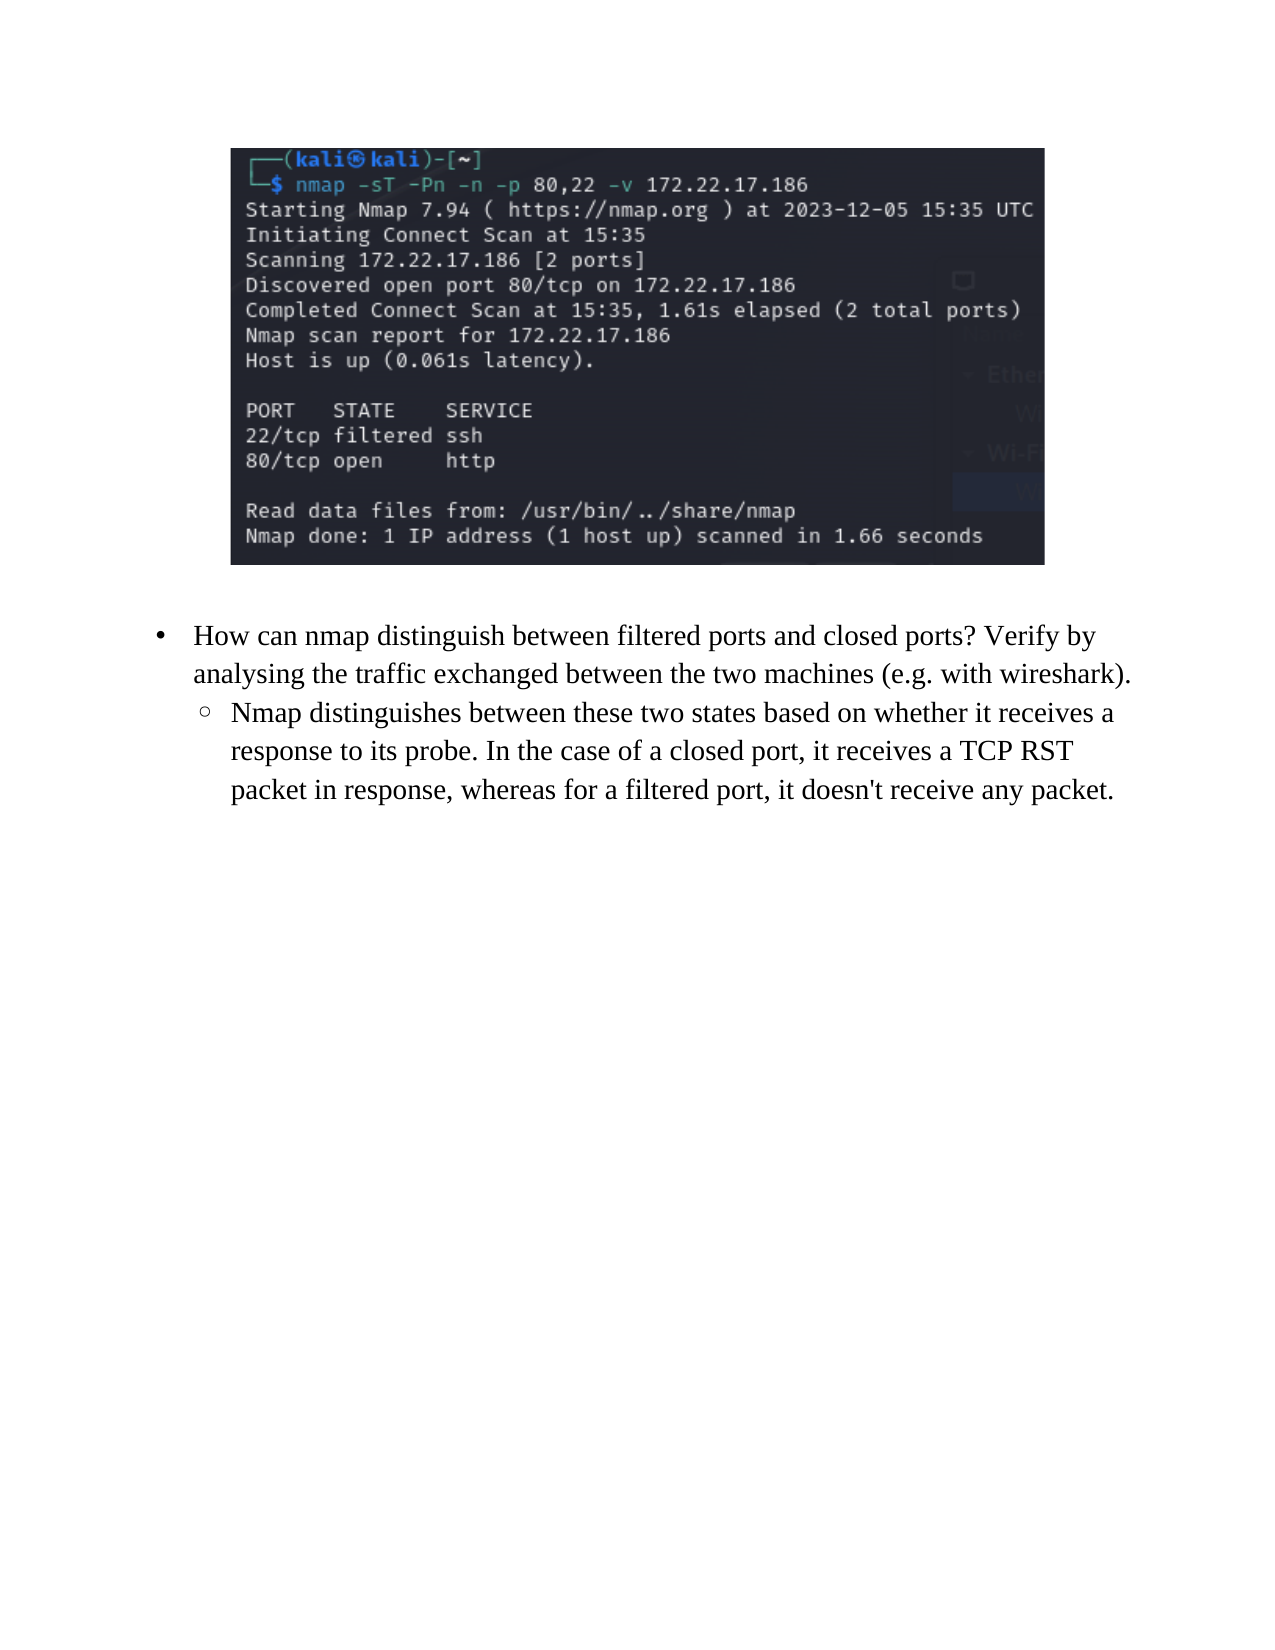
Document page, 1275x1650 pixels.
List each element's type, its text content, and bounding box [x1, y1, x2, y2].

list How can nmap distinguish between filtered ports and closed ports? Verify by analysing the traffic exchanged between the two machines (e.g. with wireshark). [156, 618, 1157, 690]
list Nmap distinguishes between these two states based on whether it receives a response to its probe. In the case of a closed port, it receives a TCP RST packet in response, whereas for a filtered port, it doesn't receive any packet. [193, 695, 1157, 806]
picture [230, 148, 1045, 565]
